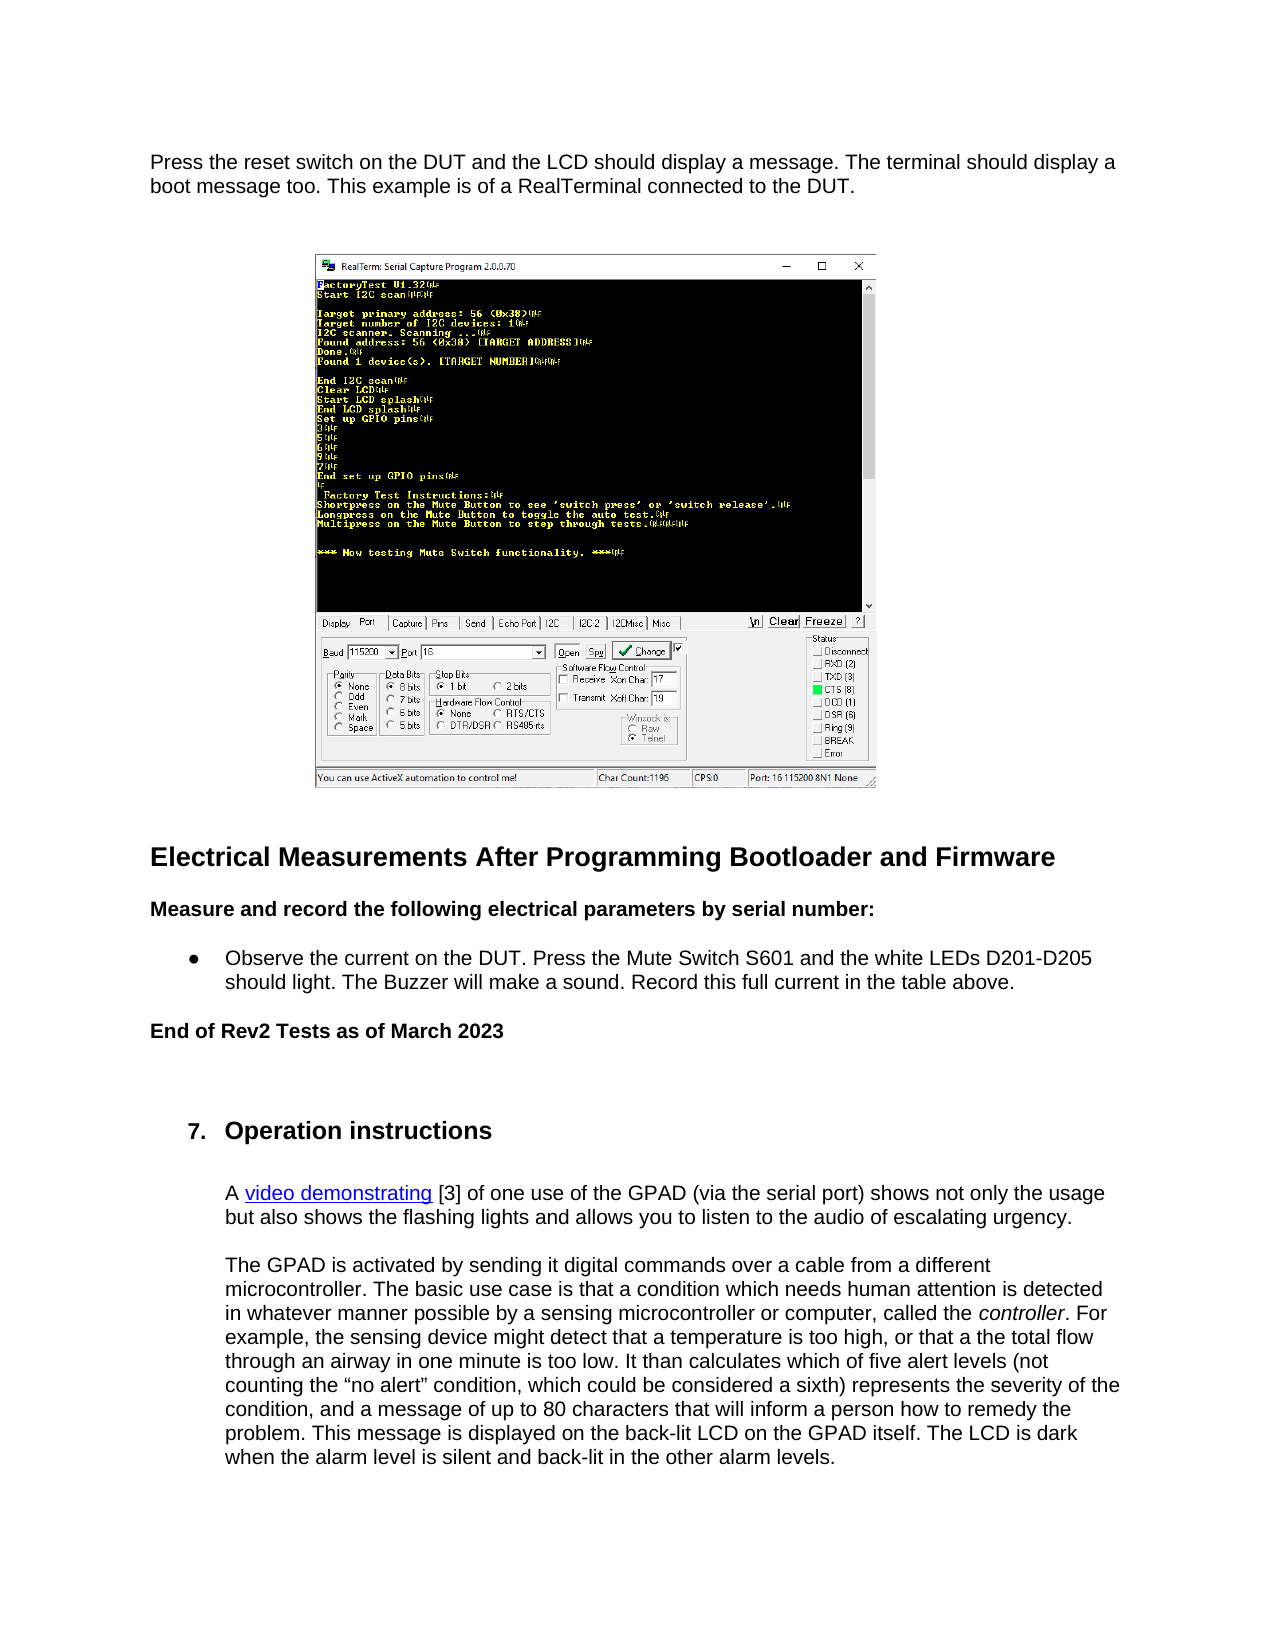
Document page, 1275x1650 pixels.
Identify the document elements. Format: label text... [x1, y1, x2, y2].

text Press the reset switch on the DUT and the LCD should display a message. The terminal should display a boot message too. This example is of a RealTerminal connected to the DUT. [150, 150, 1125, 198]
list Observe the current on the DUT. Press the Mute Switch S601 and the white LEDs D201-D205 should light. The Buzzer will make a sound. Record this full current in the table above. [187, 946, 1125, 994]
text Measure and record the following electrical parameters by serial number: [150, 897, 1125, 921]
list Operation instructions [187, 1116, 1125, 1145]
text A video demonstrating [3] of one use of the GPAD (via the serial port) shows not only the usage but also shows the flashing lights and allows you to listen to the audio of escalating urgency. [225, 1181, 1125, 1229]
text End of Rev2 Tests as of March 2023 [150, 1019, 1125, 1043]
text The GPAD is activated by sending it digital commands over a cable from a different microcontroller. The basic use case is that a condition which needs human attention is detected in whatever manner possible by a sensing microcontroller or computer, called the controller. For example, the sensing device might detect that a temperature is too high, or that a the total flow through an airway in one minute is too low. It than calculates which of five alert levels (not counting the “no alert” condition, which could be considered a sixth) represents the severity of the condition, and a message of up to 80 characters that will inform a person how to remedy the problem. This message is displayed on the back-lit LCD on the GPAD itself. The LCD is dark when the alarm level is silent and back-lit in the other alarm levels. [225, 1253, 1125, 1469]
picture [314, 252, 877, 788]
subtitle Electrical Measurements After Programming Bootloader and Firmware [150, 841, 1125, 872]
